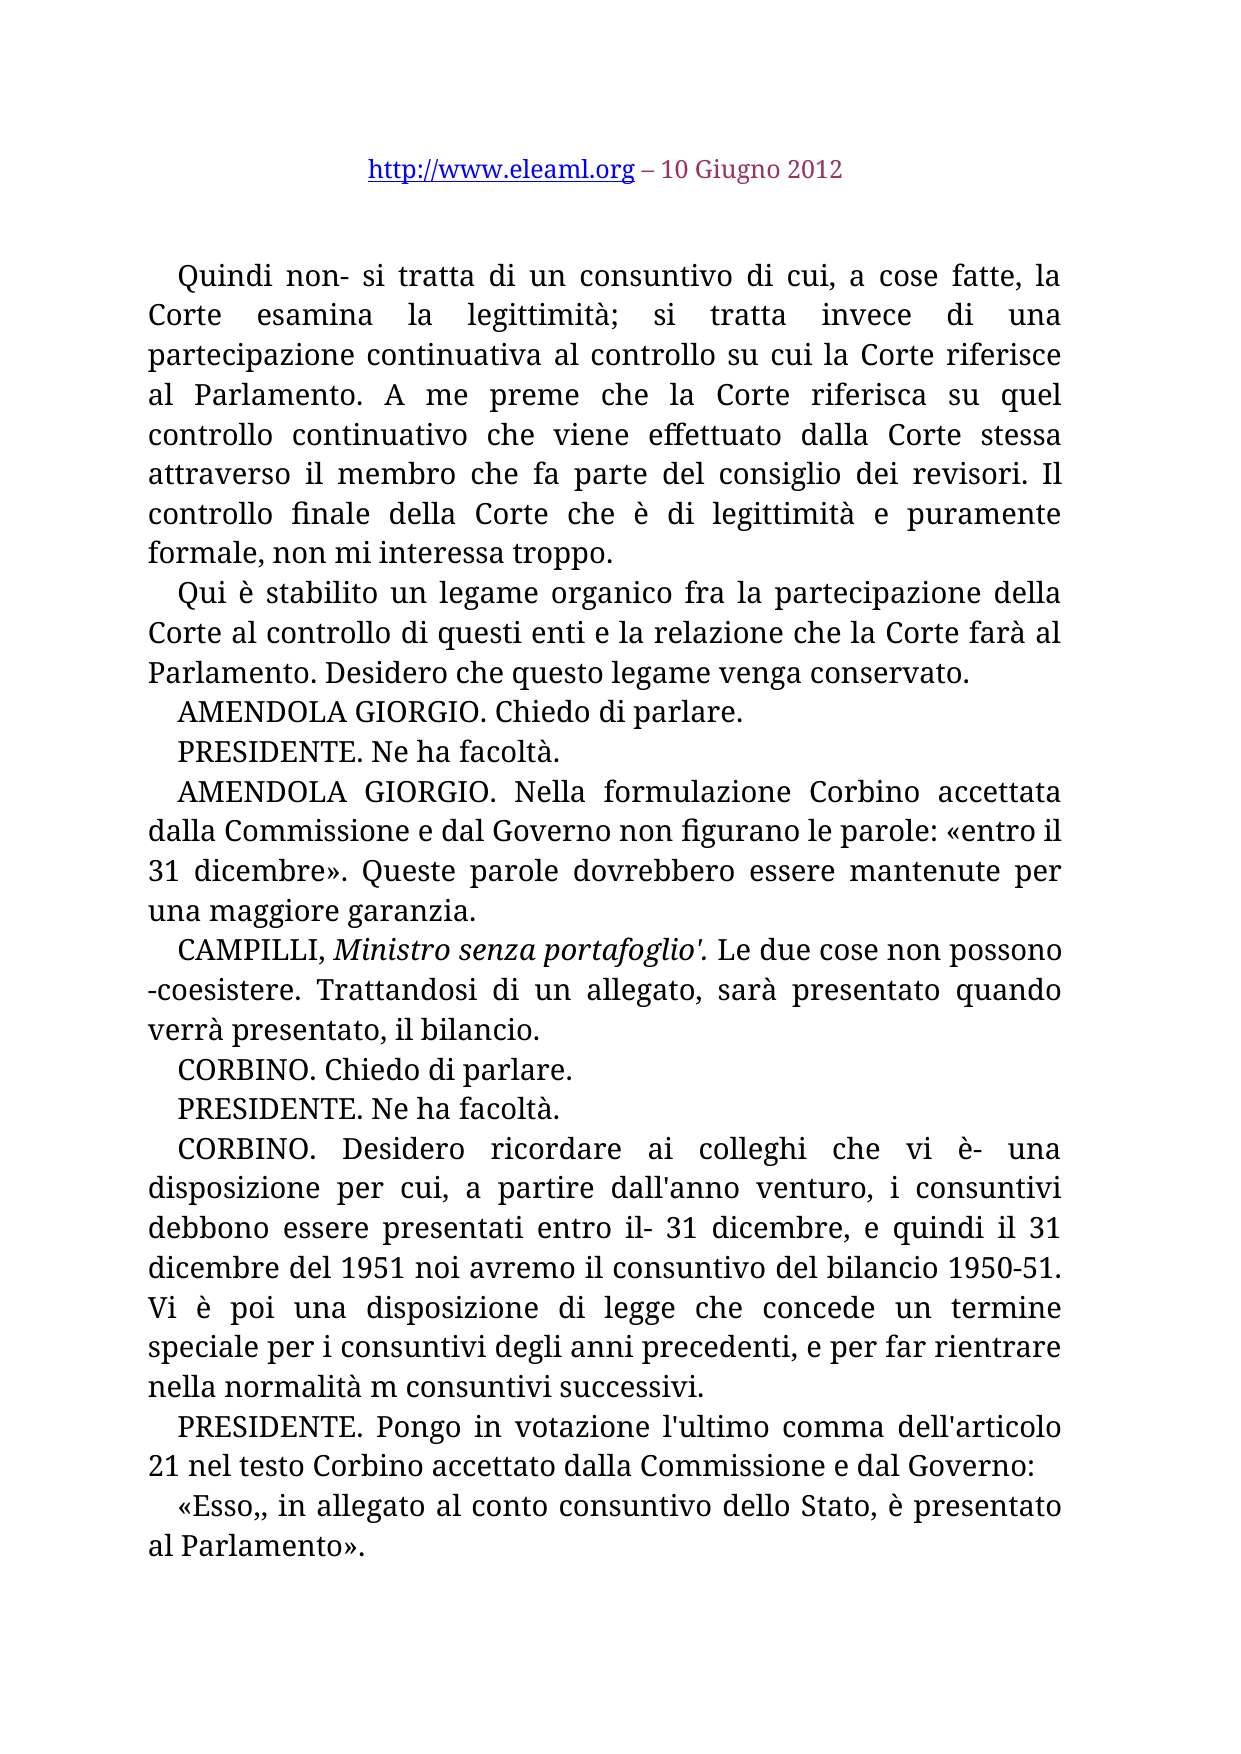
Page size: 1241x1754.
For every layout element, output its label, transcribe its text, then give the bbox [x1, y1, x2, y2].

text AMENDOLA GIORGIO. Chiedo di parlare. [148, 692, 1063, 731]
text «Esso,, in allegato al conto consuntivo dello Stato, è presentato al Parlamento». [148, 1485, 1063, 1565]
text PRESIDENTE. Pongo in votazione l'ultimo comma dell'articolo 21 nel testo Corbino accettato dalla Commissione e dal Governo: [148, 1406, 1063, 1485]
text CORBINO. Desidero ricordare ai colleghi che vi è- una disposizione per cui, a partire dall'anno venturo, i consuntivi debbono essere presentati entro il- 31 dicembre, e quindi il 31 dicembre del 1951 noi avremo il consuntivo del bilancio 1950-51. Vi è poi una disposizione di legge che concede un termine speciale per i consuntivi degli anni precedenti, e per far rientrare nella normalità m consuntivi successivi. [148, 1128, 1063, 1406]
text PRESIDENTE. Ne ha facoltà. [148, 731, 1063, 771]
text Qui è stabilito un legame organico fra la partecipazione della Corte al controllo di questi enti e la relazione che la Corte farà al Parlamento. Desidero che questo legame venga conservato. [148, 572, 1063, 692]
text Quindi non- si tratta di un consuntivo di cui, a cose fatte, la Corte esamina la legittimità; si tratta invece di una partecipazione continuativa al controllo su cui la Corte riferisce al Parlamento. A me preme che la Corte riferisca su quel controllo continuativo che viene effettuato dalla Corte stessa attraverso il membro che fa parte del consiglio dei revisori. Il controllo finale della Corte che è di legittimità e puramente formale, non mi interessa troppo. [148, 255, 1063, 572]
text PRESIDENTE. Ne ha facoltà. [148, 1088, 1063, 1128]
text CORBINO. Chiedo di parlare. [148, 1049, 1063, 1088]
text AMENDOLA GIORGIO. Nella formulazione Corbino accettata dalla Commissione e dal Governo non figurano le parole: «entro il 31 dicembre». Queste parole dovrebbero essere mantenute per una maggiore garanzia. [148, 771, 1063, 930]
text CAMPILLI, Ministro senza portafoglio'. Le due cose non possono -coesistere. Trattandosi di un allegato, sarà presentato quando verrà presentato, il bilancio. [148, 930, 1063, 1049]
